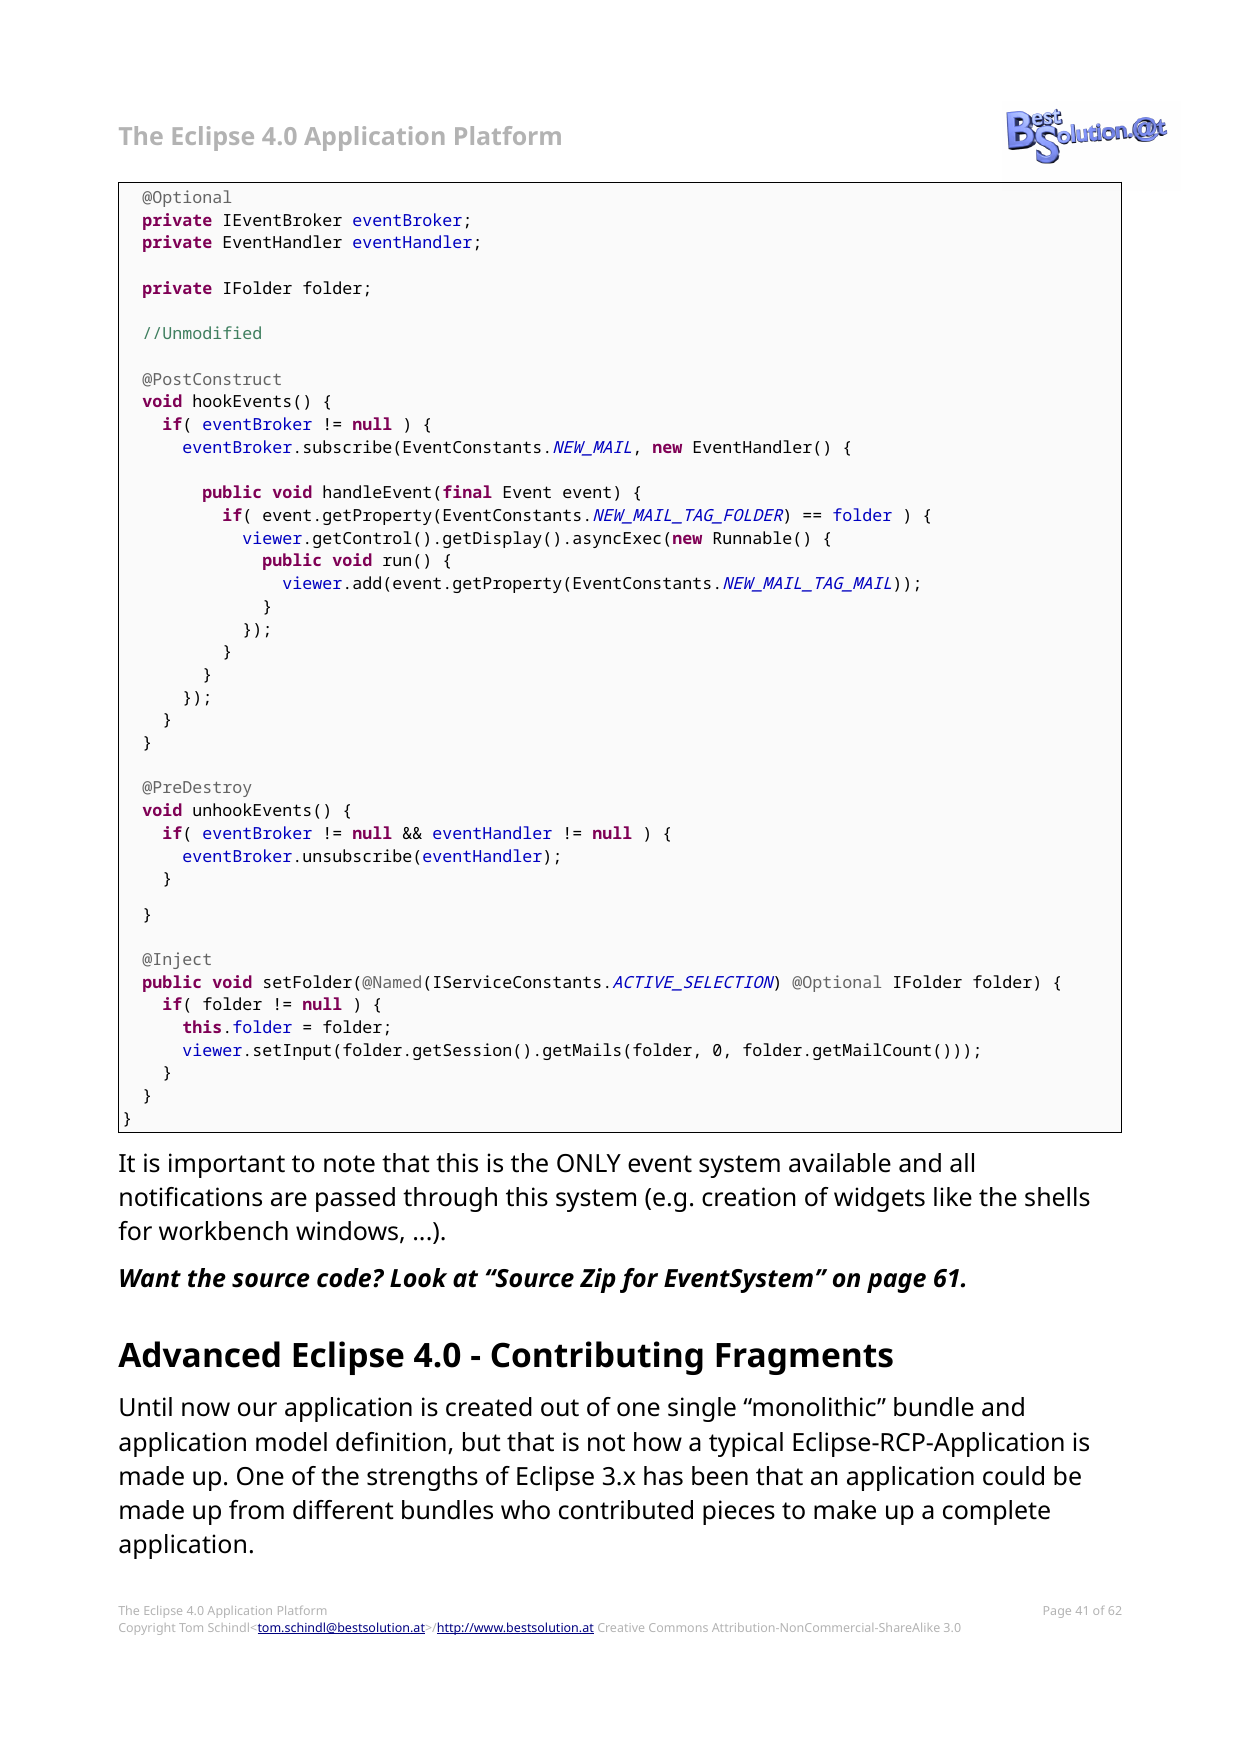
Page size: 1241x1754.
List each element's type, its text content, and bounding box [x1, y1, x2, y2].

text Want the source code? Look at “Source Zip for EventSystem” on page 58. [118, 1260, 1122, 1294]
text Until now our application is created out of one single “monolithic” bundle and application model definition, but that is not how a typical Eclipse-RCP-Application is made up. One of the strengths of Eclipse 3.x has been that an application could be made up from different bundles who contributed pieces to make up a complete application. [118, 1390, 1122, 1560]
text @Optional private IEventBroker eventBroker; private EventHandler eventHandler; private IFolder folder; //Unmodified @PostConstruct void hookEvents() { if( eventBroker != null ) { eventBroker.subscribe(EventConstants.NEW_MAIL, new EventHandler() { public void handleEvent(final Event event) { if( event.getProperty(EventConstants.NEW_MAIL_TAG_FOLDER) == folder ) { viewer.getControl().getDisplay().asyncExec(new Runnable() { public void run() { viewer.add(event.getProperty(EventConstants.NEW_MAIL_TAG_MAIL)); } }); } } }); } } @PreDestroy void unhookEvents() { if( eventBroker != null && eventHandler != null ) { eventBroker.unsubscribe(eventHandler); } [119, 183, 1121, 889]
text It is important to note that this is the ONLY event system available and all notifications are passed through this system (e.g. creation of widgets like the shells for workbench windows, ...). [118, 1146, 1122, 1248]
text } @Inject public void setFolder(@Named(IServiceConstants.ACTIVE_SELECTION) @Optional IFolder folder) { if( folder != null ) { this.folder = folder; viewer.setInput(folder.getSession().getMails(folder, 0, folder.getMailCount())); } } } [119, 898, 1121, 1132]
picture [1002, 101, 1181, 191]
subtitle Advanced Eclipse 4.0 - Contributing Fragments [118, 1332, 1122, 1378]
